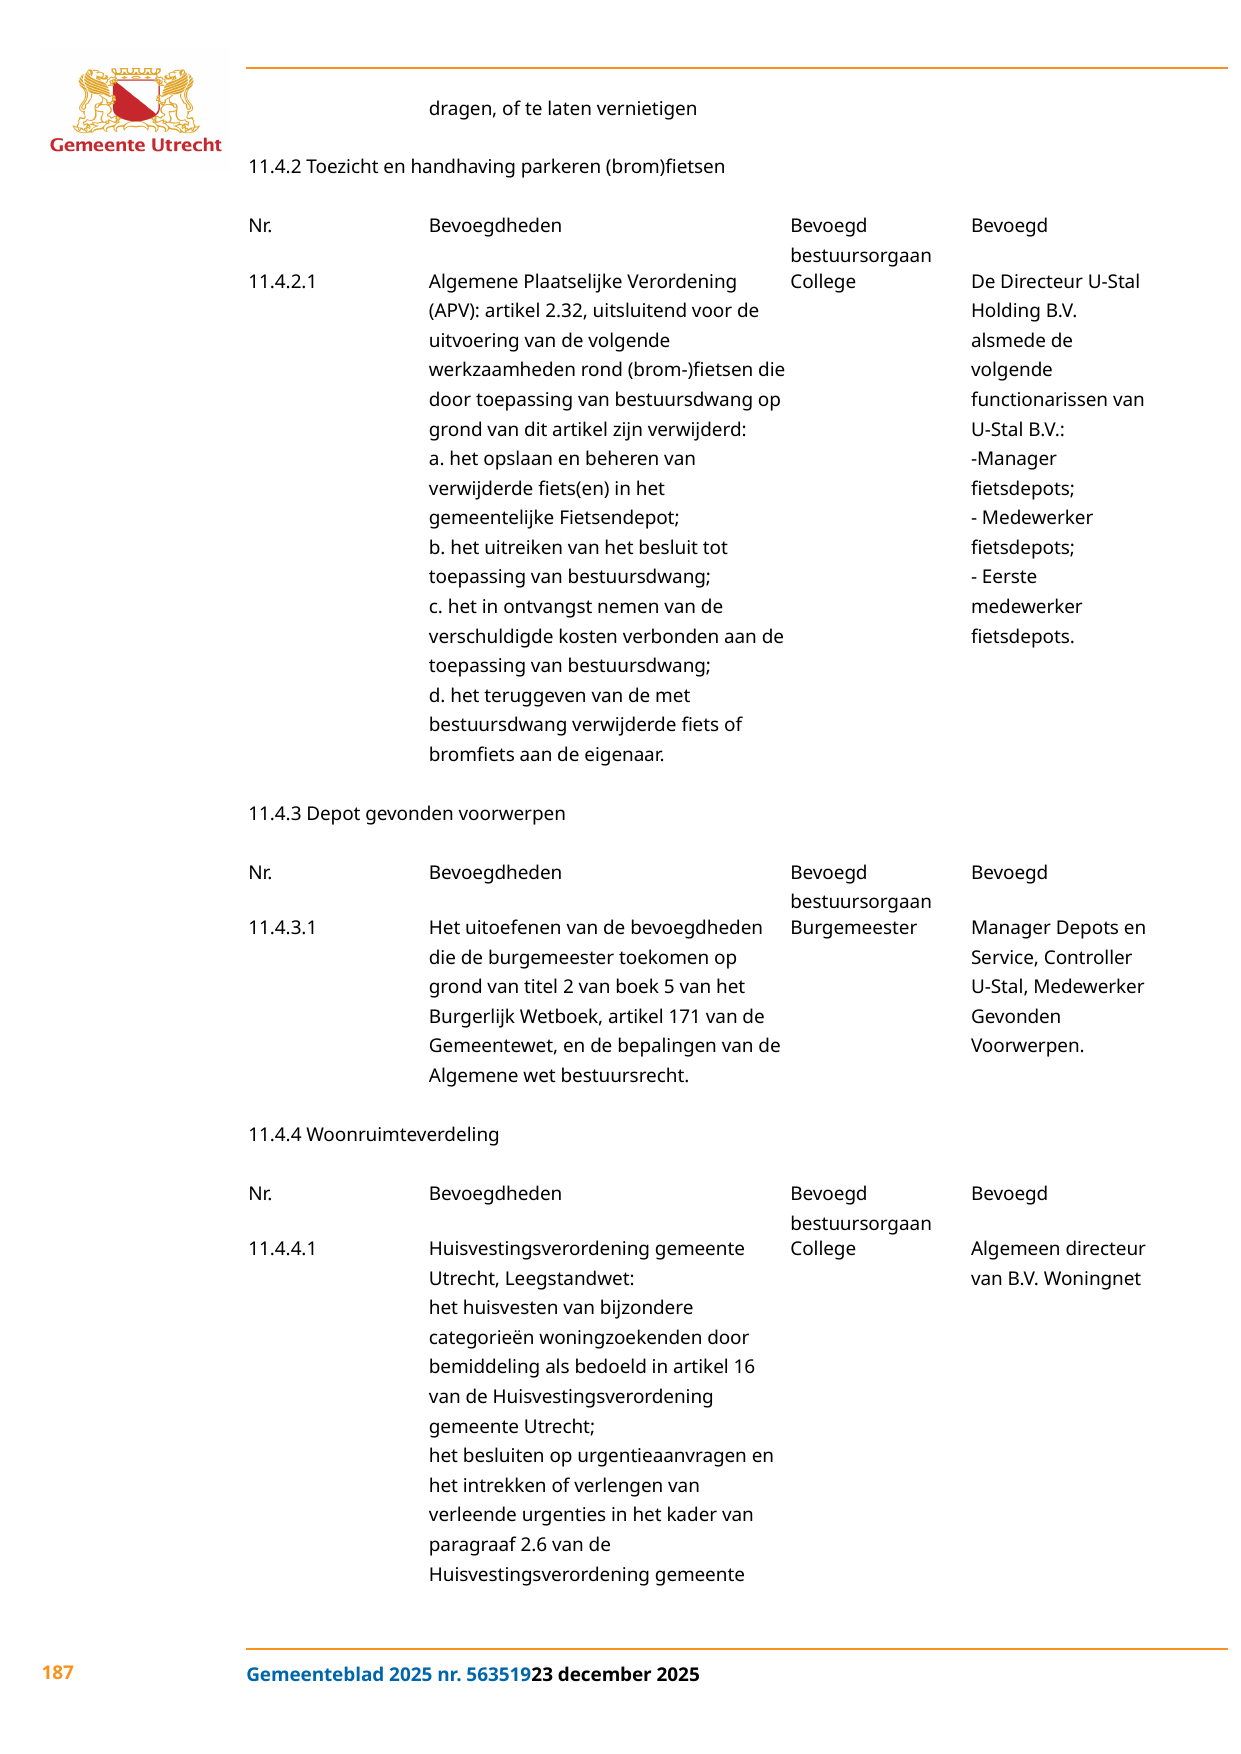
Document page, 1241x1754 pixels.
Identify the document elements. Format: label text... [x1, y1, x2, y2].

table_header Bevoegd bestuursorgaan [790, 859, 971, 914]
picture [41, 47, 231, 172]
table_cell [248, 95, 429, 121]
table_cell dragen, of te laten vernietigen [429, 95, 790, 121]
table_cell Algemene Plaatselijke Verordening (APV): artikel 2.32, uitsluitend voor de uitvoering van de volgende werkzaamheden rond (brom-)fietsen die door toepassing van bestuursdwang op grond van dit artikel zijn verwijderd: a. het opslaan en beheren van verwijderde fiets(en) in het gemeentelijke Fietsendepot; b. het uitreiken van het besluit tot toepassing van bestuursdwang; c. het in ontvangst nemen van de verschuldigde kosten verbonden aan de toepassing van bestuursdwang; d. het teruggeven van de met bestuursdwang verwijderde fiets of bromfiets aan de eigenaar. [429, 268, 790, 767]
text 11.4.2 Toezicht en handhaving parkeren (brom)fietsen [248, 153, 1152, 179]
table_cell [790, 95, 971, 121]
table_cell De Directeur U-Stal Holding B.V. alsmede de volgende functionarissen van U-Stal B.V.: -Manager fietsdepots; - Medewerker fietsdepots; - Eerste medewerker fietsdepots. [971, 268, 1152, 767]
table_cell Huisvestingsverordening gemeente Utrecht, Leegstandwet: het huisvesten van bijzondere categorieën woningzoekenden door bemiddeling als bedoeld in artikel 16 van de Huisvestingsverordening gemeente Utrecht; het besluiten op urgentieaanvragen en het intrekken of verlengen van verleende urgenties in het kader van paragraaf 2.6 van de Huisvestingsverordening gemeente [429, 1235, 790, 1587]
table_cell 11.4.3.1 [248, 914, 429, 1088]
text 11.4.3 Depot gevonden voorwerpen [248, 800, 1152, 826]
table_cell Manager Depots en Service, Controller U-Stal, Medewerker Gevonden Voorwerpen. [971, 914, 1152, 1088]
table_header Bevoegdheden [429, 859, 790, 914]
table_header Bevoegd [971, 213, 1152, 268]
table_header Bevoegd [971, 859, 1152, 914]
table_header Bevoegd [971, 1180, 1152, 1235]
table_cell College [790, 1235, 971, 1587]
table_header Nr. [248, 213, 429, 268]
table_header Bevoegd bestuursorgaan [790, 1180, 971, 1235]
table_cell 11.4.2.1 [248, 268, 429, 767]
table_header Nr. [248, 1180, 429, 1235]
table_header Bevoegdheden [429, 1180, 790, 1235]
table_header Bevoegd bestuursorgaan [790, 213, 971, 268]
text 11.4.4 Woonruimteverdeling [248, 1121, 1152, 1147]
table_cell Het uitoefenen van de bevoegdheden die de burgemeester toekomen op grond van titel 2 van boek 5 van het Burgerlijk Wetboek, artikel 171 van de Gemeentewet, en de bepalingen van de Algemene wet bestuursrecht. [429, 914, 790, 1088]
table_cell Burgemeester [790, 914, 971, 1088]
table_cell College [790, 268, 971, 767]
table_header Bevoegdheden [429, 213, 790, 268]
table_cell 11.4.4.1 [248, 1235, 429, 1587]
table_cell [971, 95, 1152, 121]
table_header Nr. [248, 859, 429, 914]
table_cell Algemeen directeur van B.V. Woningnet [971, 1235, 1152, 1587]
